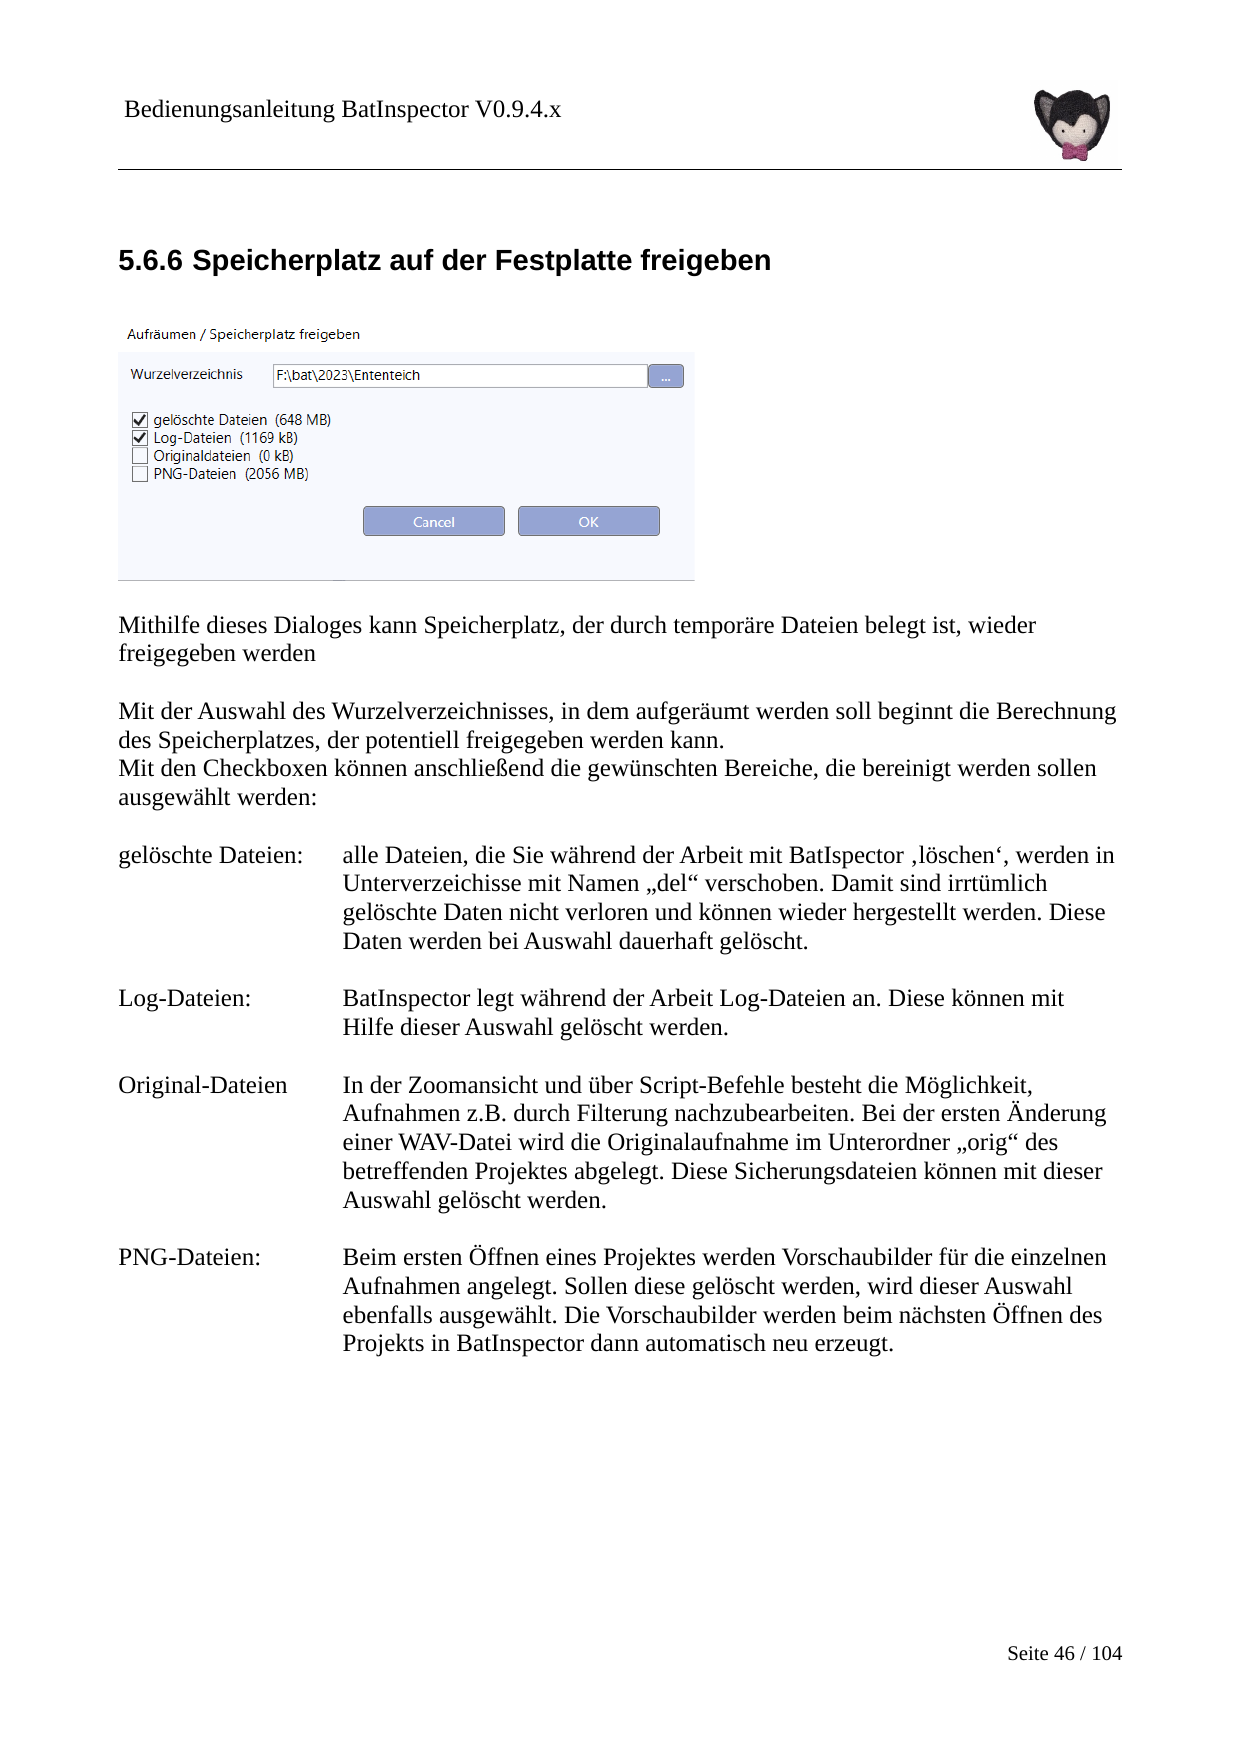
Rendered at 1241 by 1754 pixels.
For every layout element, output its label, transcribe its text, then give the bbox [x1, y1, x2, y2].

text Original-Dateien In der Zoomansicht und über Script-Befehle besteht die Möglichkeit, Aufnahmen z.B. durch Filterung nachzubearbeiten. Bei der ersten Änderung einer WAV-Datei wird die Originalaufnahme im Unterordner „orig“ des betreffenden Projektes abgelegt. Diese Sicherungsdateien können mit dieser Auswahl gelöscht werden. [118, 1070, 1122, 1213]
subtitle Speicherplatz auf der Festplatte freigeben [118, 243, 1122, 276]
picture [1030, 80, 1119, 169]
text gelöschte Dateien: alle Dateien, die Sie während der Arbeit mit BatIspector ‚löschen‘, werden in Unterverzeichisse mit Namen „del“ verschoben. Damit sind irrtümlich gelöschte Daten nicht verloren und können wieder hergestellt werden. Diese Daten werden bei Auswahl dauerhaft gelöscht. [118, 840, 1122, 955]
text Mithilfe dieses Dialoges kann Speicherplatz, der durch temporäre Dateien belegt ist, wieder freigegeben werden [118, 610, 1122, 667]
picture [118, 317, 695, 581]
text PNG-Dateien: Beim ersten Öffnen eines Projektes werden Vorschaubilder für die einzelnen Aufnahmen angelegt. Sollen diese gelöscht werden, wird dieser Auswahl ebenfalls ausgewählt. Die Vorschaubilder werden beim nächsten Öffnen des Projekts in BatInspector dann automatisch neu erzeugt. [118, 1242, 1122, 1357]
text Log-Dateien: BatInspector legt während der Arbeit Log-Dateien an. Diese können mit Hilfe dieser Auswahl gelöscht werden. [118, 983, 1122, 1041]
text Mit den Checkboxen können anschließend die gewünschten Bereiche, die bereinigt werden sollen ausgewählt werden: [118, 753, 1122, 811]
text Mit der Auswahl des Wurzelverzeichnisses, in dem aufgeräumt werden soll beginnt die Berechnung des Speicherplatzes, der potentiell freigegeben werden kann. [118, 696, 1122, 753]
